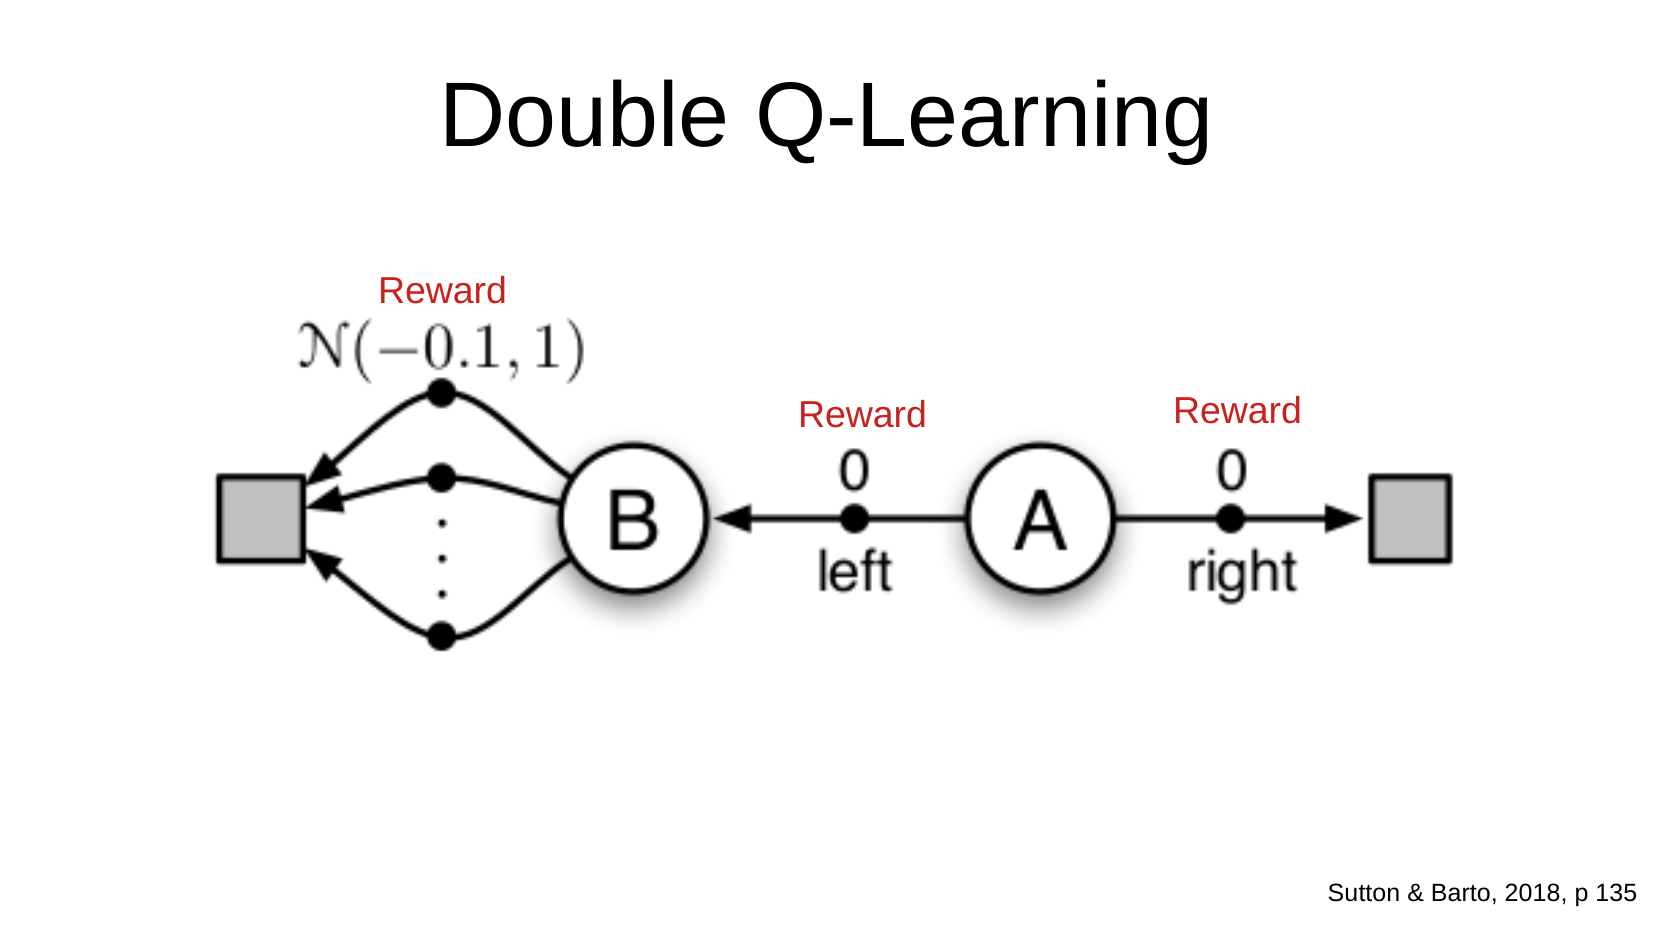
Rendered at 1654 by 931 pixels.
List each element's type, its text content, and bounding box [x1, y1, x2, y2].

title Double Q-Learning [82, 37, 1571, 193]
title Sutton & Barto, 2018, p 135 [1305, 870, 1639, 916]
title Reward [1125, 386, 1351, 436]
picture [171, 278, 1486, 687]
title Reward [330, 266, 556, 316]
title Reward [750, 390, 976, 439]
